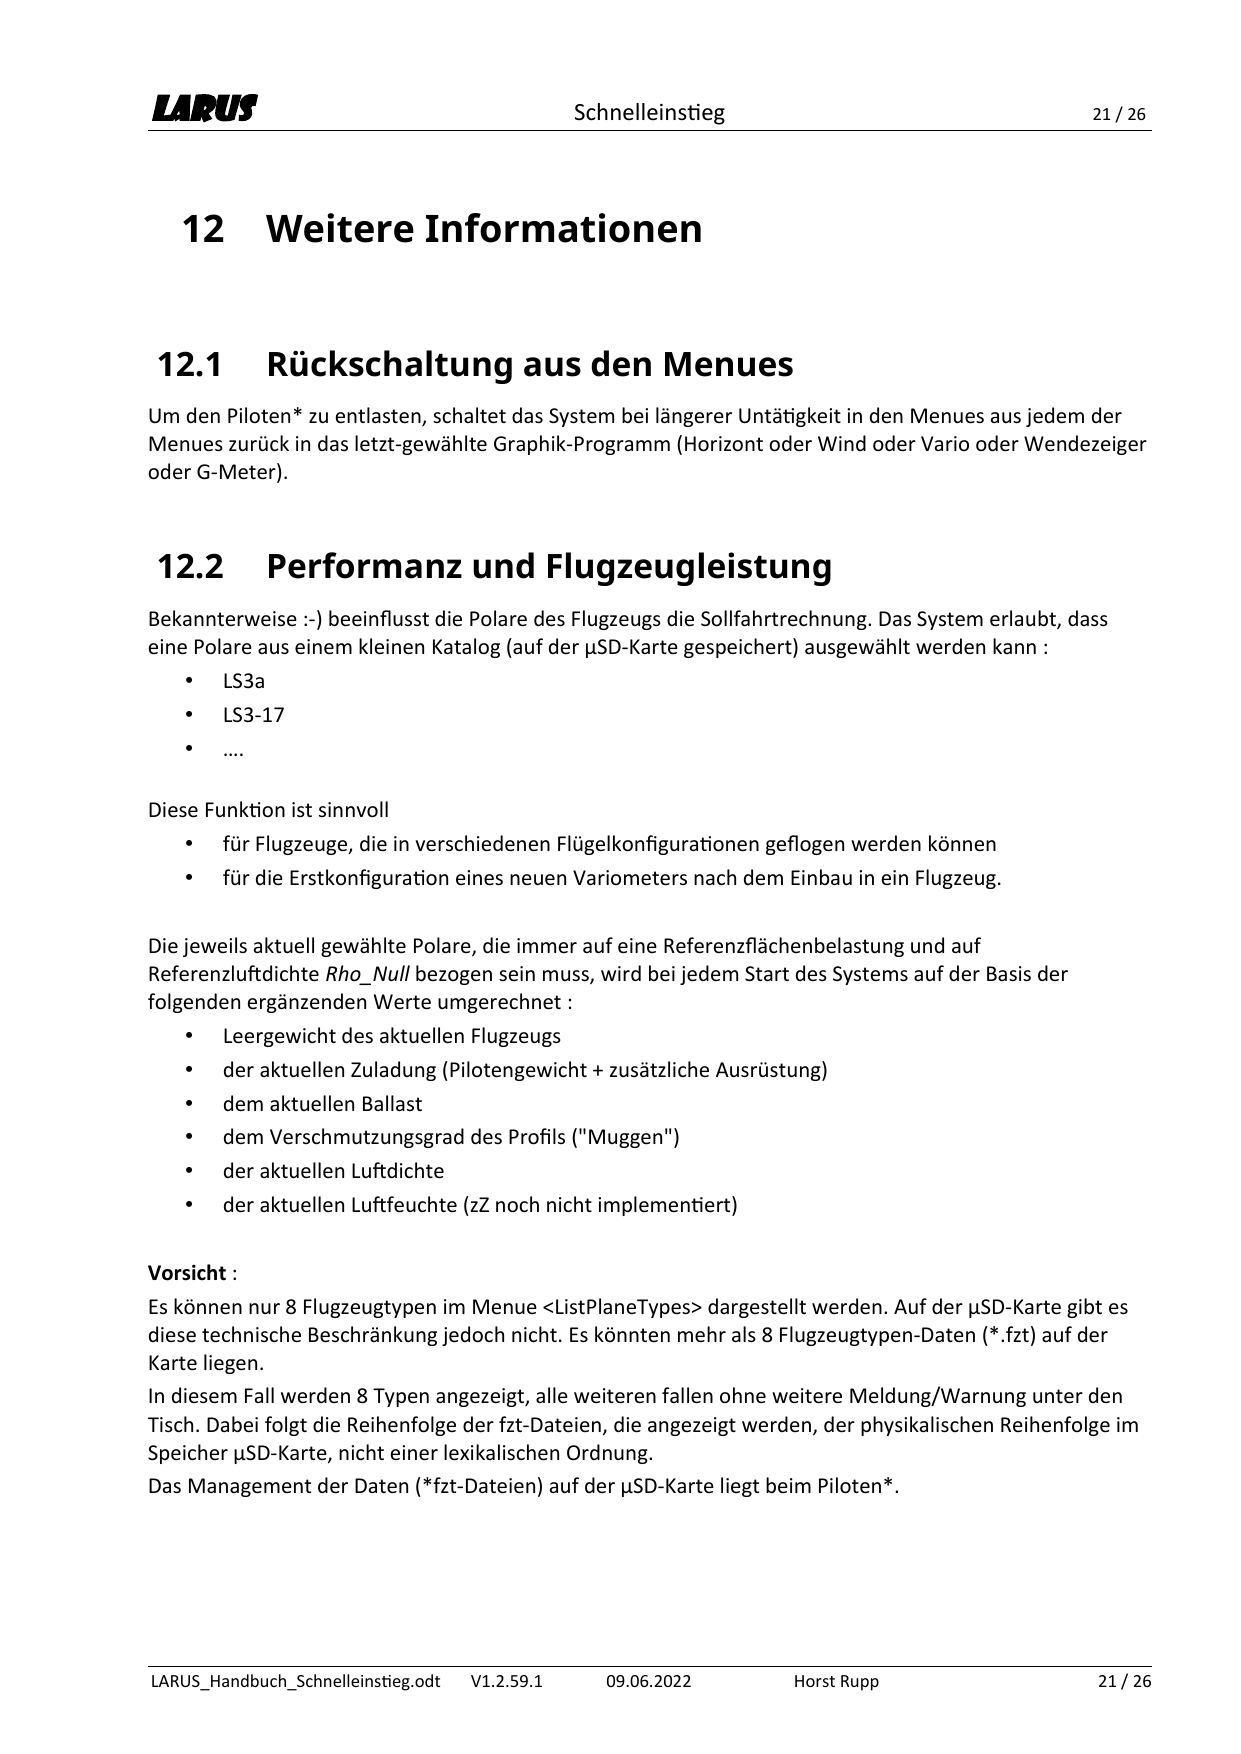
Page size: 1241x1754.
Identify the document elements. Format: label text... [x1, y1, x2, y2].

text In diesem Fall werden 8 Typen angezeigt, alle weiteren fallen ohne weitere Meldung/Warnung unter den Tisch. Dabei folgt die Reihenfolge der fzt-Dateien, die angezeigt werden, der physikalischen Reihenfolge im Speicher µSD-Karte, nicht einer lexikalischen Ordnung. [148, 1382, 1152, 1466]
list der aktuellen Luftfeuchte (zZ noch nicht implementiert) [185, 1190, 1152, 1218]
list LS3a [185, 666, 1152, 694]
list der aktuellen Zuladung (Pilotengewicht + zusätzliche Ausrüstung) [185, 1055, 1152, 1083]
text Diese Funktion ist sinnvoll [148, 796, 1152, 824]
list LS3-17 [185, 700, 1152, 728]
subtitle Rückschaltung aus den Menues [148, 311, 1152, 386]
text Die jeweils aktuell gewählte Polare, die immer auf eine Referenzflächenbelastung und auf Referenzluftdichte Rho_Null bezogen sein muss, wird bei jedem Start des Systems auf der Basis der folgenden ergänzenden Werte umgerechnet : [148, 931, 1152, 1015]
list für die Erstkonfiguration eines neuen Variometers nach dem Einbau in ein Flugzeug. [185, 863, 1152, 891]
list …. [185, 734, 1152, 790]
text Das Management der Daten (*fzt-Dateien) auf der µSD-Karte liegt beim Piloten*. [148, 1472, 1152, 1499]
list Leergewicht des aktuellen Flugzeugs [185, 1021, 1152, 1049]
list dem Verschmutzungsgrad des Profils ("Muggen") [185, 1122, 1152, 1151]
list für Flugzeuge, die in verschiedenen Flügelkonfigurationen geflogen werden können [185, 829, 1152, 857]
text Es können nur 8 Flugzeugtypen im Menue <ListPlaneTypes> dargestellt werden. Auf der µSD-Karte gibt es diese technische Beschränkung jedoch nicht. Es könnten mehr als 8 Flugzeugtypen-Daten (*.fzt) auf der Karte liegen. [148, 1292, 1152, 1376]
text Bekannterweise :-) beeinflusst die Polare des Flugzeugs die Sollfahrtrechnung. Das System erlaubt, dass eine Polare aus einem kleinen Katalog (auf der µSD-Karte gespeichert) ausgewählt werden kann : [148, 604, 1152, 660]
subtitle Performanz und Flugzeugleistung [148, 513, 1152, 589]
text Um den Piloten* zu entlasten, schaltet das System bei längerer Untätigkeit in den Menues aus jedem der Menues zurück in das letzt-gewählte Graphik-Programm (Horizont oder Wind oder Vario oder Wendezeiger oder G-Meter). [148, 401, 1152, 485]
text Vorsicht : [148, 1258, 1152, 1286]
list der aktuellen Luftdichte [185, 1156, 1152, 1184]
subtitle Weitere Informationen [148, 167, 1128, 277]
list dem aktuellen Ballast [185, 1089, 1152, 1117]
